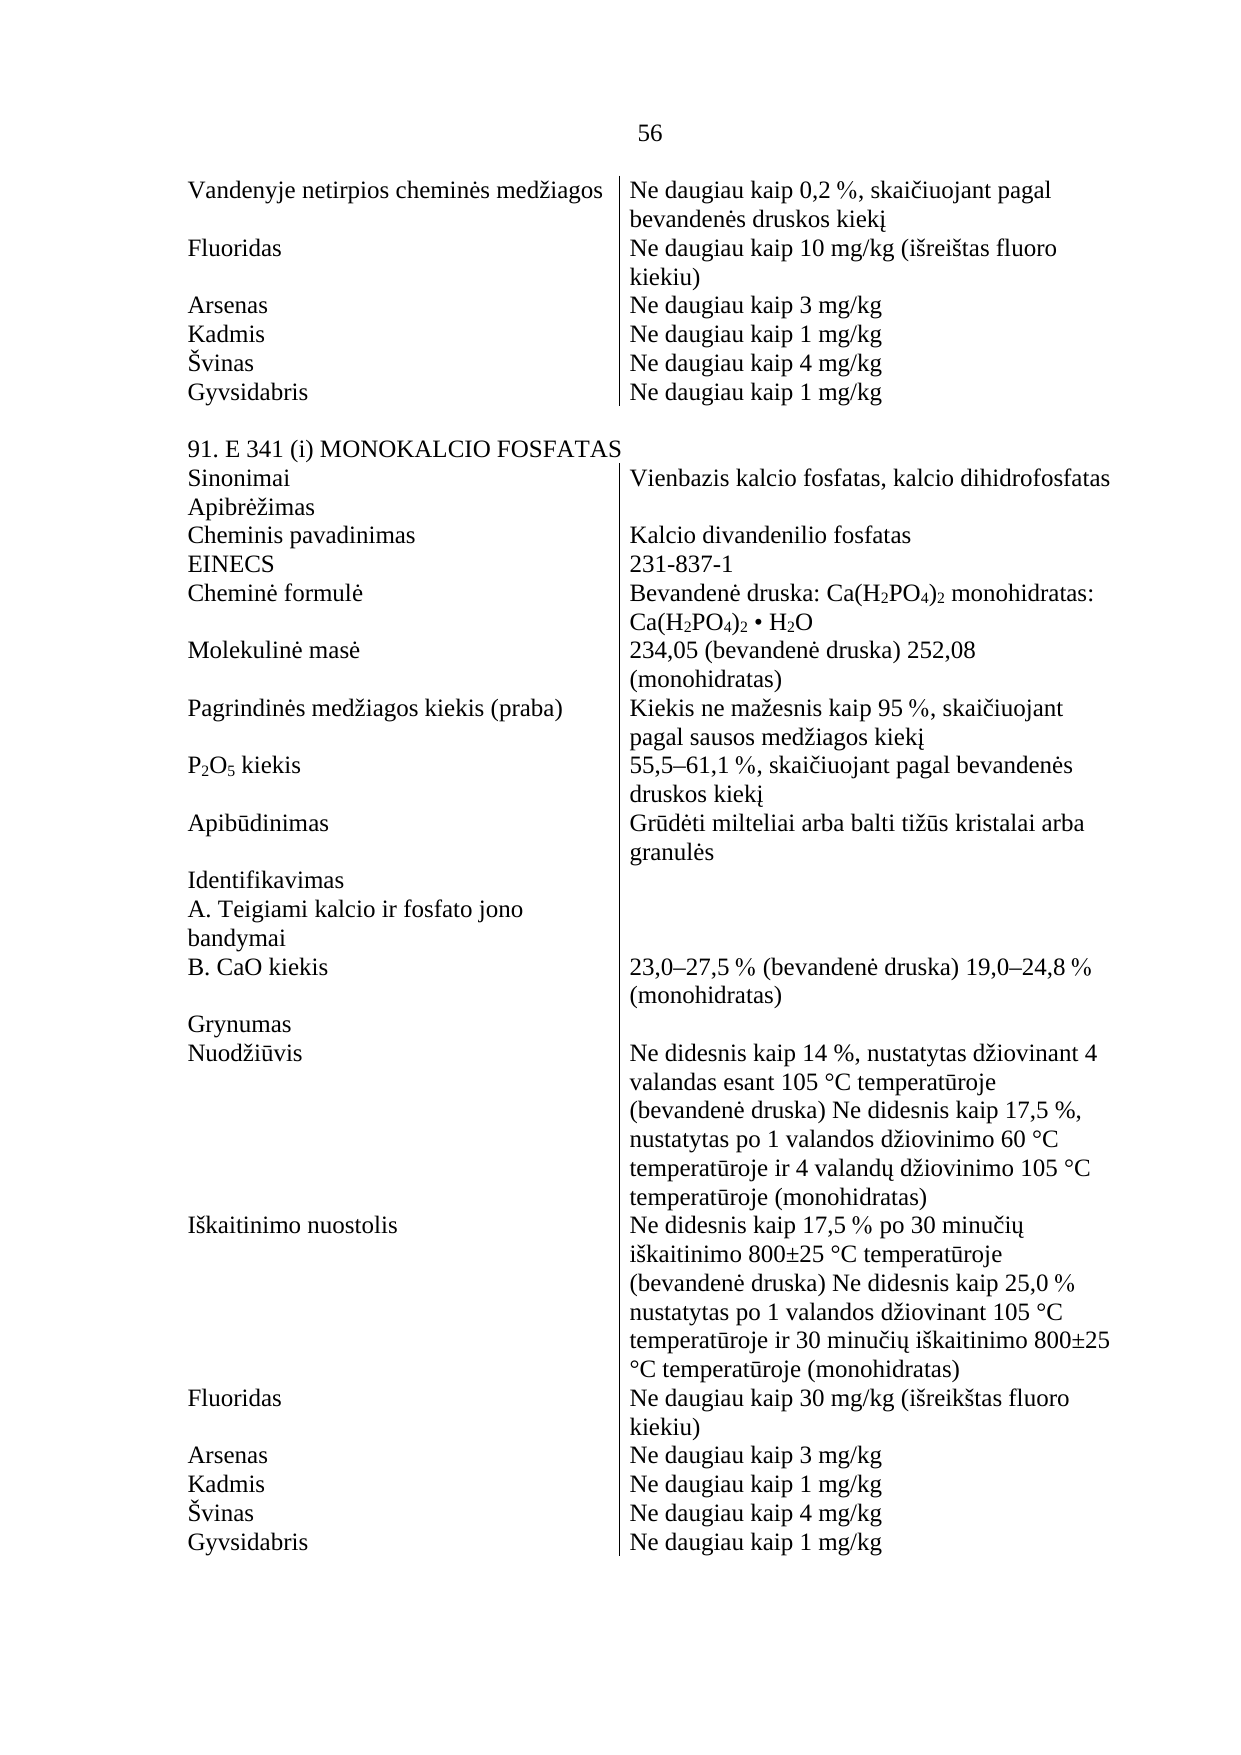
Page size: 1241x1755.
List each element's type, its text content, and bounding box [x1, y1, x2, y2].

table_cell Ne daugiau kaip 4 mg/kg [620, 348, 1122, 377]
table_cell Grūdėti milteliai arba balti tižūs kristalai arba granulės [620, 808, 1122, 866]
table_cell EINECS [177, 549, 619, 578]
table_cell Ne daugiau kaip 10 mg/kg (išreištas fluoro kiekiu) [620, 233, 1122, 291]
table_cell Vandenyje netirpios cheminės medžiagos [177, 176, 619, 233]
table_cell Vienbazis kalcio fosfatas, kalcio dihidrofosfatas [620, 463, 1122, 492]
table_cell Cheminis pavadinimas [177, 521, 619, 549]
table_cell [620, 866, 1122, 894]
table_cell Bevandenė druska: Ca(H2PO4)2 monohidratas: Ca(H2PO4)2 • H2O [620, 578, 1122, 636]
table_cell Gyvsidabris [177, 1527, 619, 1556]
table_cell Kadmis [177, 1469, 619, 1498]
table_cell Ne didesnis kaip 14 %, nustatytas džiovinant 4 valandas esant 105 °C temperatūroje (bevandenė druska) Ne didesnis kaip 17,5 %, nustatytas po 1 valandos džiovinimo 60 °C temperatūroje ir 4 valandų džiovinimo 105 °C temperatūroje (monohidratas) [620, 1038, 1122, 1211]
table_cell Apibrėžimas [177, 492, 619, 521]
table_cell Arsenas [177, 1441, 619, 1469]
table_cell [620, 1009, 1122, 1038]
table_cell Pagrindinės medžiagos kiekis (praba) [177, 693, 619, 751]
table_cell Švinas [177, 1498, 619, 1527]
table_cell Ne daugiau kaip 3 mg/kg [620, 1441, 1122, 1469]
table_cell Ne daugiau kaip 1 mg/kg [620, 1469, 1122, 1498]
table_cell Ne daugiau kaip 30 mg/kg (išreikštas fluoro kiekiu) [620, 1383, 1122, 1441]
table_cell Ne daugiau kaip 1 mg/kg [620, 377, 1122, 406]
table_cell Ne daugiau kaip 3 mg/kg [620, 291, 1122, 319]
table_cell [620, 492, 1122, 521]
table_cell Cheminė formulė [177, 578, 619, 636]
table_cell Ne daugiau kaip 1 mg/kg [620, 1527, 1122, 1556]
table_cell Ne didesnis kaip 17,5  po 30 minučių iškaitinimo 800±25 °C temperatūroje (bevandenė druska) Ne didesnis kaip 25,0  nustatytas po 1 valandos džiovinant 105 °C temperatūroje ir 30 minučių iškaitinimo 800±25 °C temperatūroje (monohidratas) [620, 1211, 1122, 1383]
table_cell Fluoridas [177, 233, 619, 291]
table_cell Identifikavimas [177, 866, 619, 894]
table_cell P2O5 kiekis [177, 751, 619, 808]
table_cell 234,05 (bevandenė druska) 252,08 (monohidratas) [620, 636, 1122, 693]
table_cell Grynumas [177, 1009, 619, 1038]
table_cell Ne daugiau kaip 1 mg/kg [620, 319, 1122, 348]
table_cell Ne daugiau kaip 4 mg/kg [620, 1498, 1122, 1527]
table_cell Sinonimai [177, 463, 619, 492]
table_cell 23,0–27,5  (bevandenė druska) 19,0–24,8  (monohidratas) [620, 952, 1122, 1009]
table_cell 55,5–61,1 , skaičiuojant pagal bevandenės druskos kiekį [620, 751, 1122, 808]
table_cell Gyvsidabris [177, 377, 619, 406]
table_cell Švinas [177, 348, 619, 377]
table_cell B. CaO kiekis [177, 952, 619, 1009]
table_cell Iškaitinimo nuostolis [177, 1211, 619, 1383]
table_cell Kiekis ne mažesnis kaip 95 , skaičiuojant pagal sausos medžiagos kiekį [620, 693, 1122, 751]
table_cell Apibūdinimas [177, 808, 619, 866]
table_cell Kadmis [177, 319, 619, 348]
table_cell Arsenas [177, 291, 619, 319]
table_cell Kalcio divandenilio fosfatas [620, 521, 1122, 549]
table_header 91. E 341 (i) MONOKALCIO FOSFATAS [177, 434, 1122, 463]
table_cell Ne daugiau kaip 0,2 , skaičiuojant pagal bevandenės druskos kiekį [620, 176, 1122, 233]
table_cell Molekulinė masė [177, 636, 619, 693]
table_cell Fluoridas [177, 1383, 619, 1441]
table_cell Nuodžiūvis [177, 1038, 619, 1211]
table_cell A. Teigiami kalcio ir fosfato jono bandymai [177, 894, 619, 952]
table_cell [620, 894, 1122, 952]
table_cell 231-837-1 [620, 549, 1122, 578]
